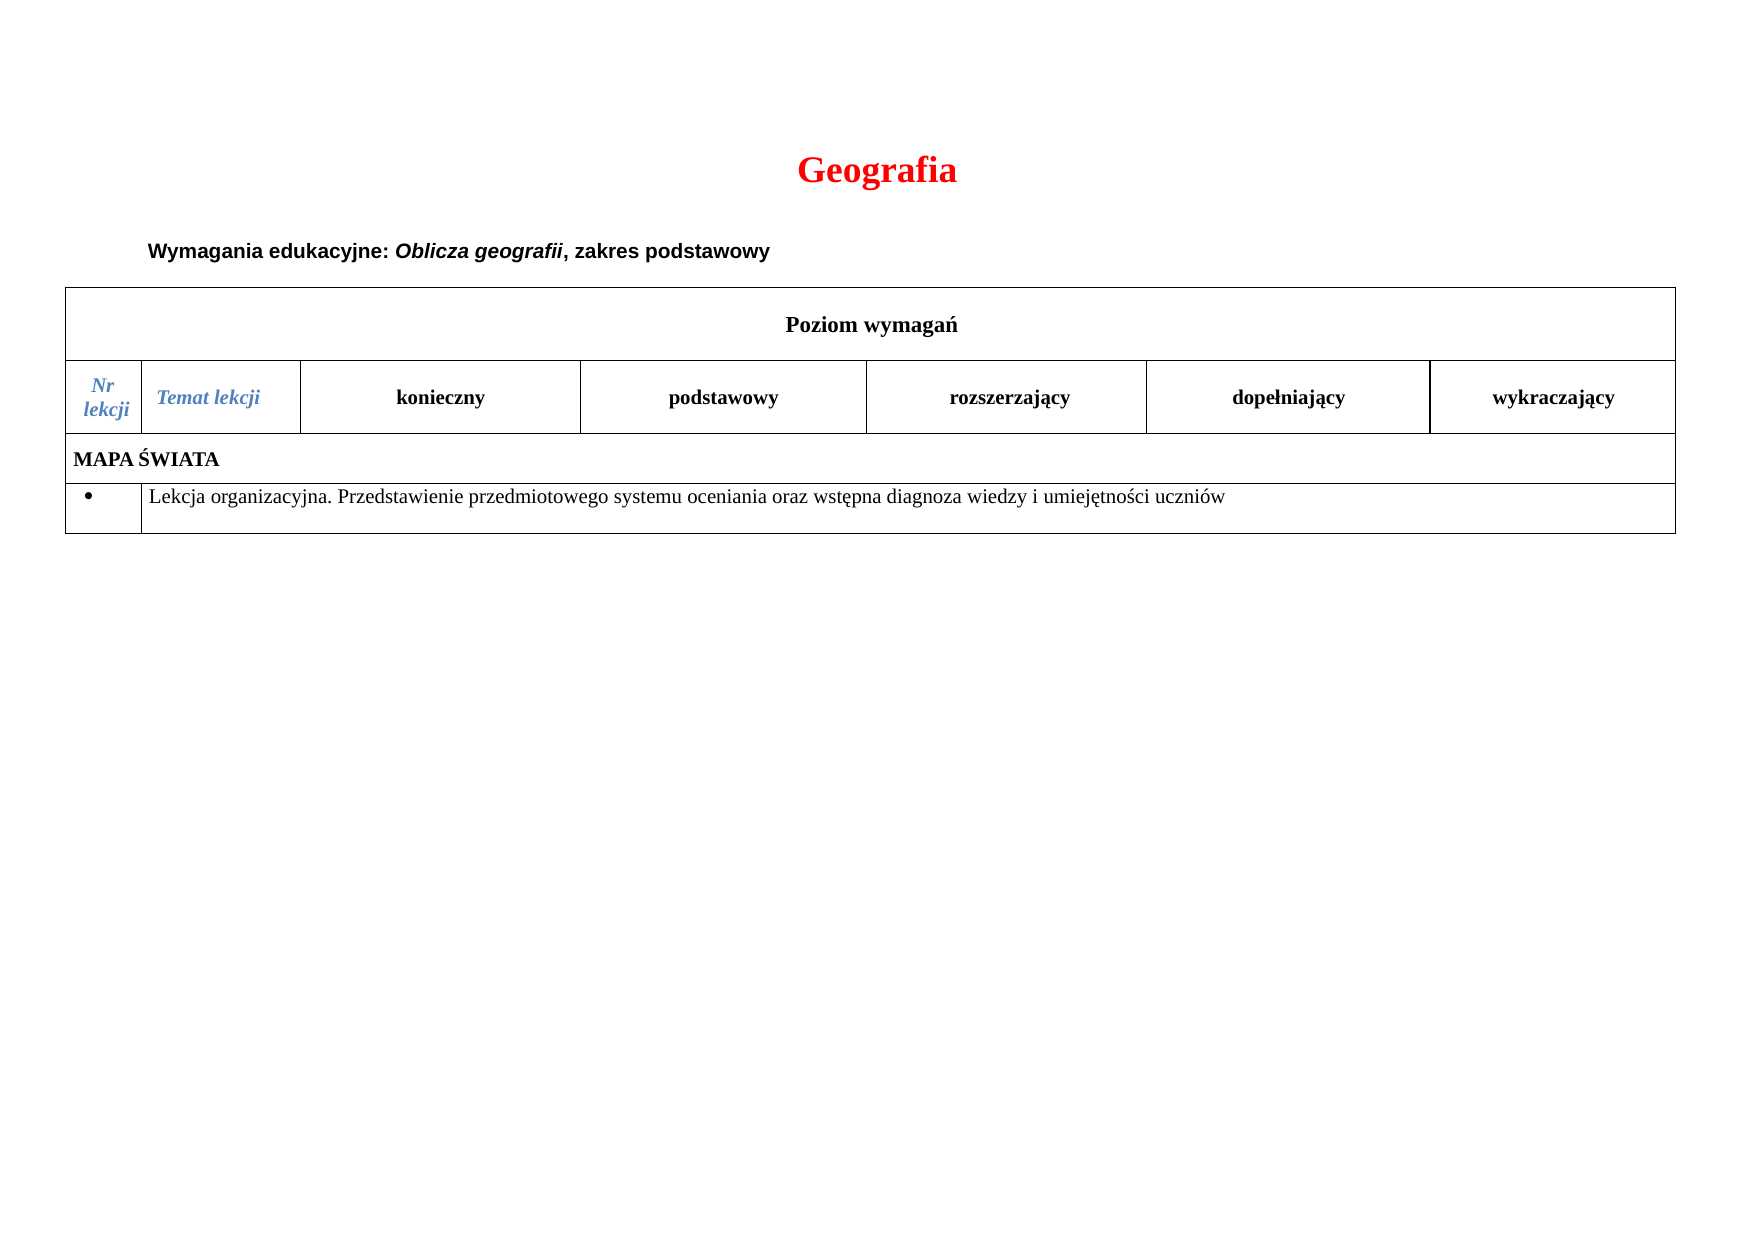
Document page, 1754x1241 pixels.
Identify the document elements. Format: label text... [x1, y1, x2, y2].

table_cell dopełniający [1147, 361, 1429, 433]
table_cell rozszerzający [867, 361, 1146, 433]
table_cell Nr lekcji [66, 361, 141, 433]
table_cell wykraczający [1431, 361, 1675, 433]
table_cell konieczny [301, 361, 580, 433]
table_cell podstawowy [581, 361, 866, 433]
table_cell Temat lekcji [142, 361, 300, 433]
text Wymagania edukacyjne: Oblicza geografii, zakres podstawowy [148, 239, 1606, 263]
table_cell MAPA ŚWIATA [66, 434, 1675, 483]
table_cell [66, 484, 141, 533]
text Geografia [148, 148, 1606, 191]
table_cell Lekcja organizacyjna. Przedstawienie przedmiotowego systemu oceniania oraz wstępna diagnoza wiedzy i umiejętności uczniów [142, 484, 1675, 533]
table_header Poziom wymagań [66, 288, 1675, 360]
